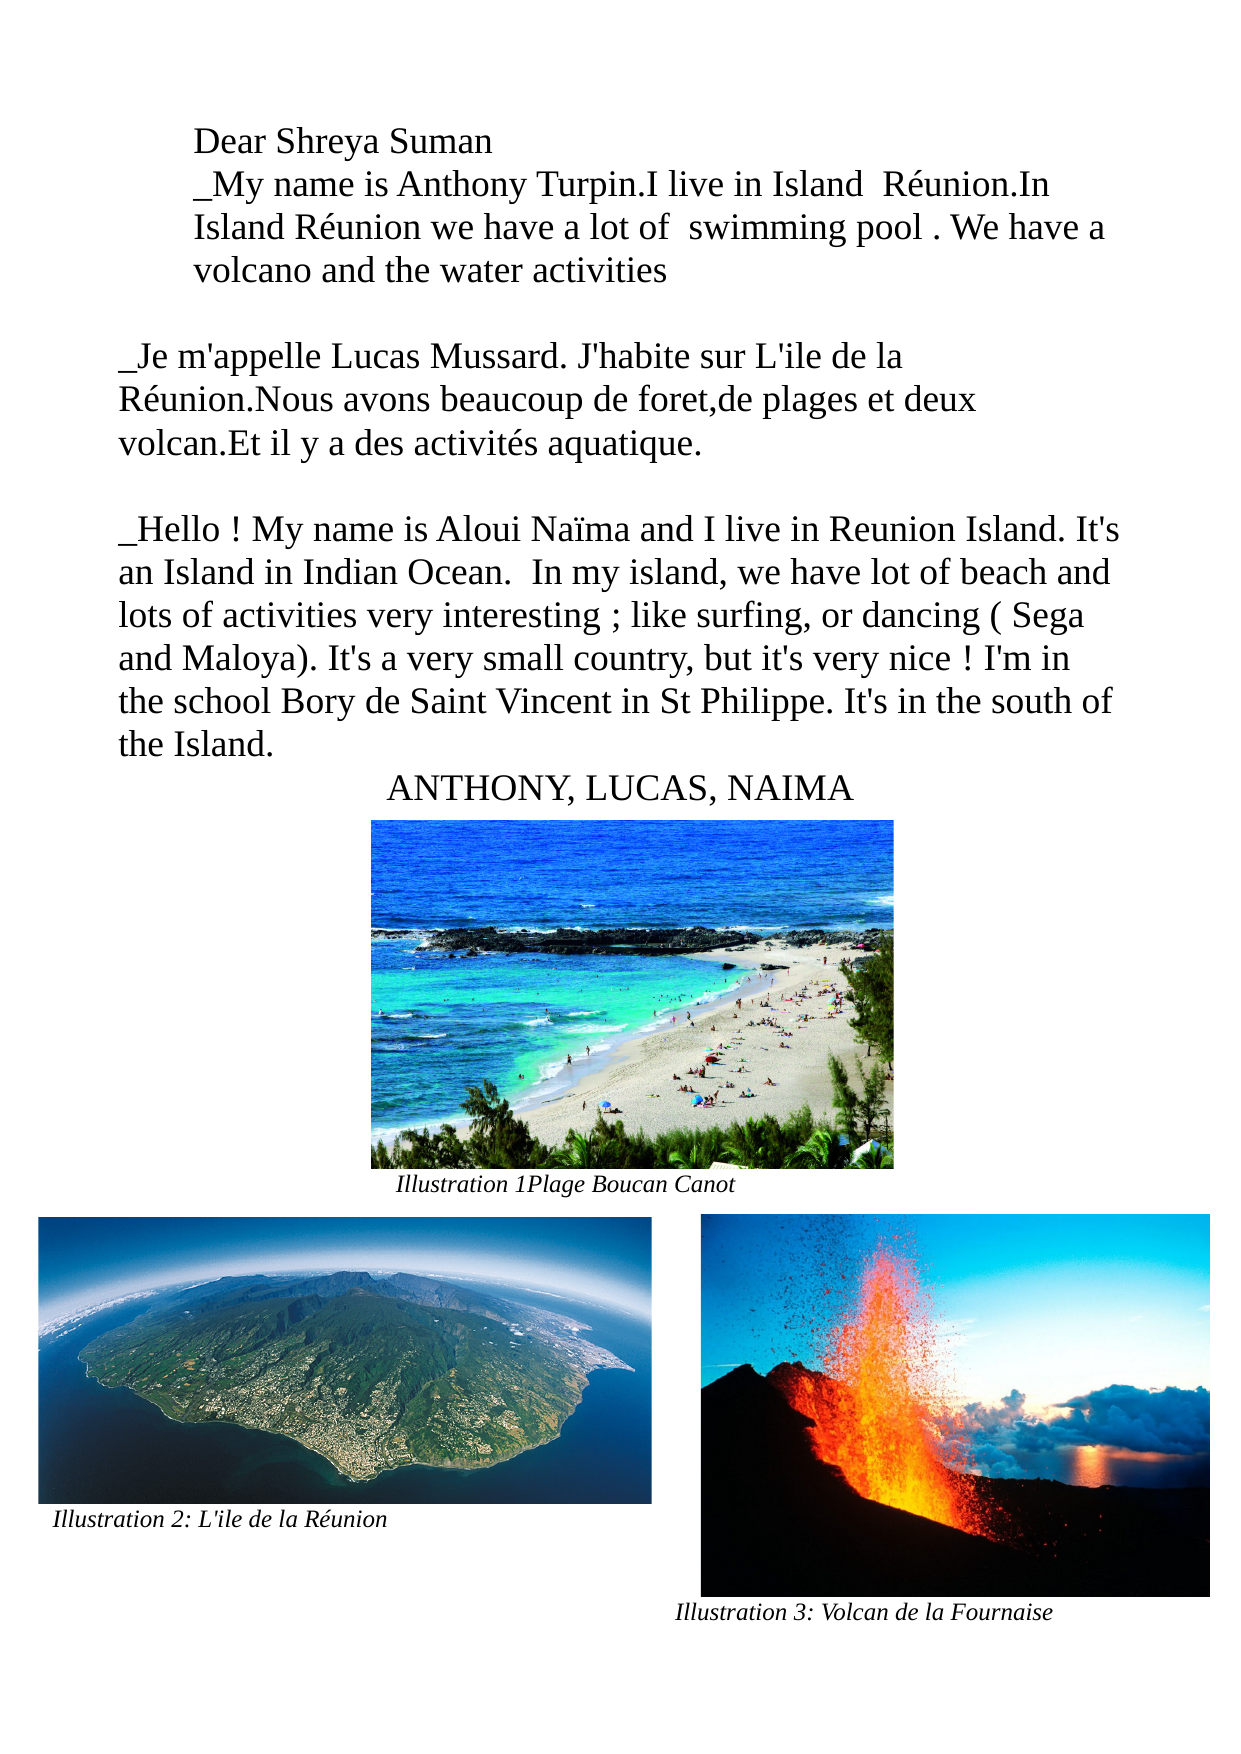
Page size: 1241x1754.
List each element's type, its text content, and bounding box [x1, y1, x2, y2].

picture [700, 1231, 1210, 1597]
list volcano and the water activities [156, 247, 1122, 291]
text [52, 1532, 666, 1550]
list Dear Shreya Suman [156, 118, 1122, 161]
text [675, 1625, 1210, 1668]
text Illustration 2: Volcan de la Fournaise [675, 1594, 1210, 1625]
text Illustration 1Plage Boucan Canot [396, 1166, 918, 1198]
text ANTHONY, LUCAS, NAIMA [118, 765, 1122, 808]
list Island Réunion we have a lot of swimming pool . We have a [156, 204, 1122, 247]
picture [38, 1231, 652, 1504]
picture [905, 1229, 913, 1238]
picture [1024, 1439, 1040, 1451]
text _Je m'appelle Lucas Mussard. J'habite sur L'ile de la Réunion.Nous avons beaucoup de foret,de plages et deux volcan.Et il y a des activités aquatique. [118, 334, 1122, 463]
picture [371, 820, 894, 1169]
picture [892, 1235, 902, 1243]
text _Hello ! My name is Aloui Naïma and I live in Reunion Island. It's an Island in Indian Ocean. In my island, we have lot of beach and lots of activities very interesting ; like surfing, or dancing ( Sega and Maloya). It's a very small country, but it's very nice ! I'm in the school Bory de Saint Vincent in St Philippe. It's in the south of the Island. [118, 506, 1122, 765]
picture [840, 1270, 847, 1280]
picture [820, 1287, 832, 1298]
picture [38, 1217, 652, 1271]
list _My name is Anthony Turpin.I live in Island Réunion.In [156, 161, 1122, 204]
picture [900, 1239, 916, 1249]
picture [911, 1248, 921, 1256]
text Illustration 3: L'ile de la Réunion [52, 1501, 666, 1532]
text [396, 1198, 918, 1250]
picture [792, 1350, 798, 1357]
picture [700, 1214, 865, 1303]
